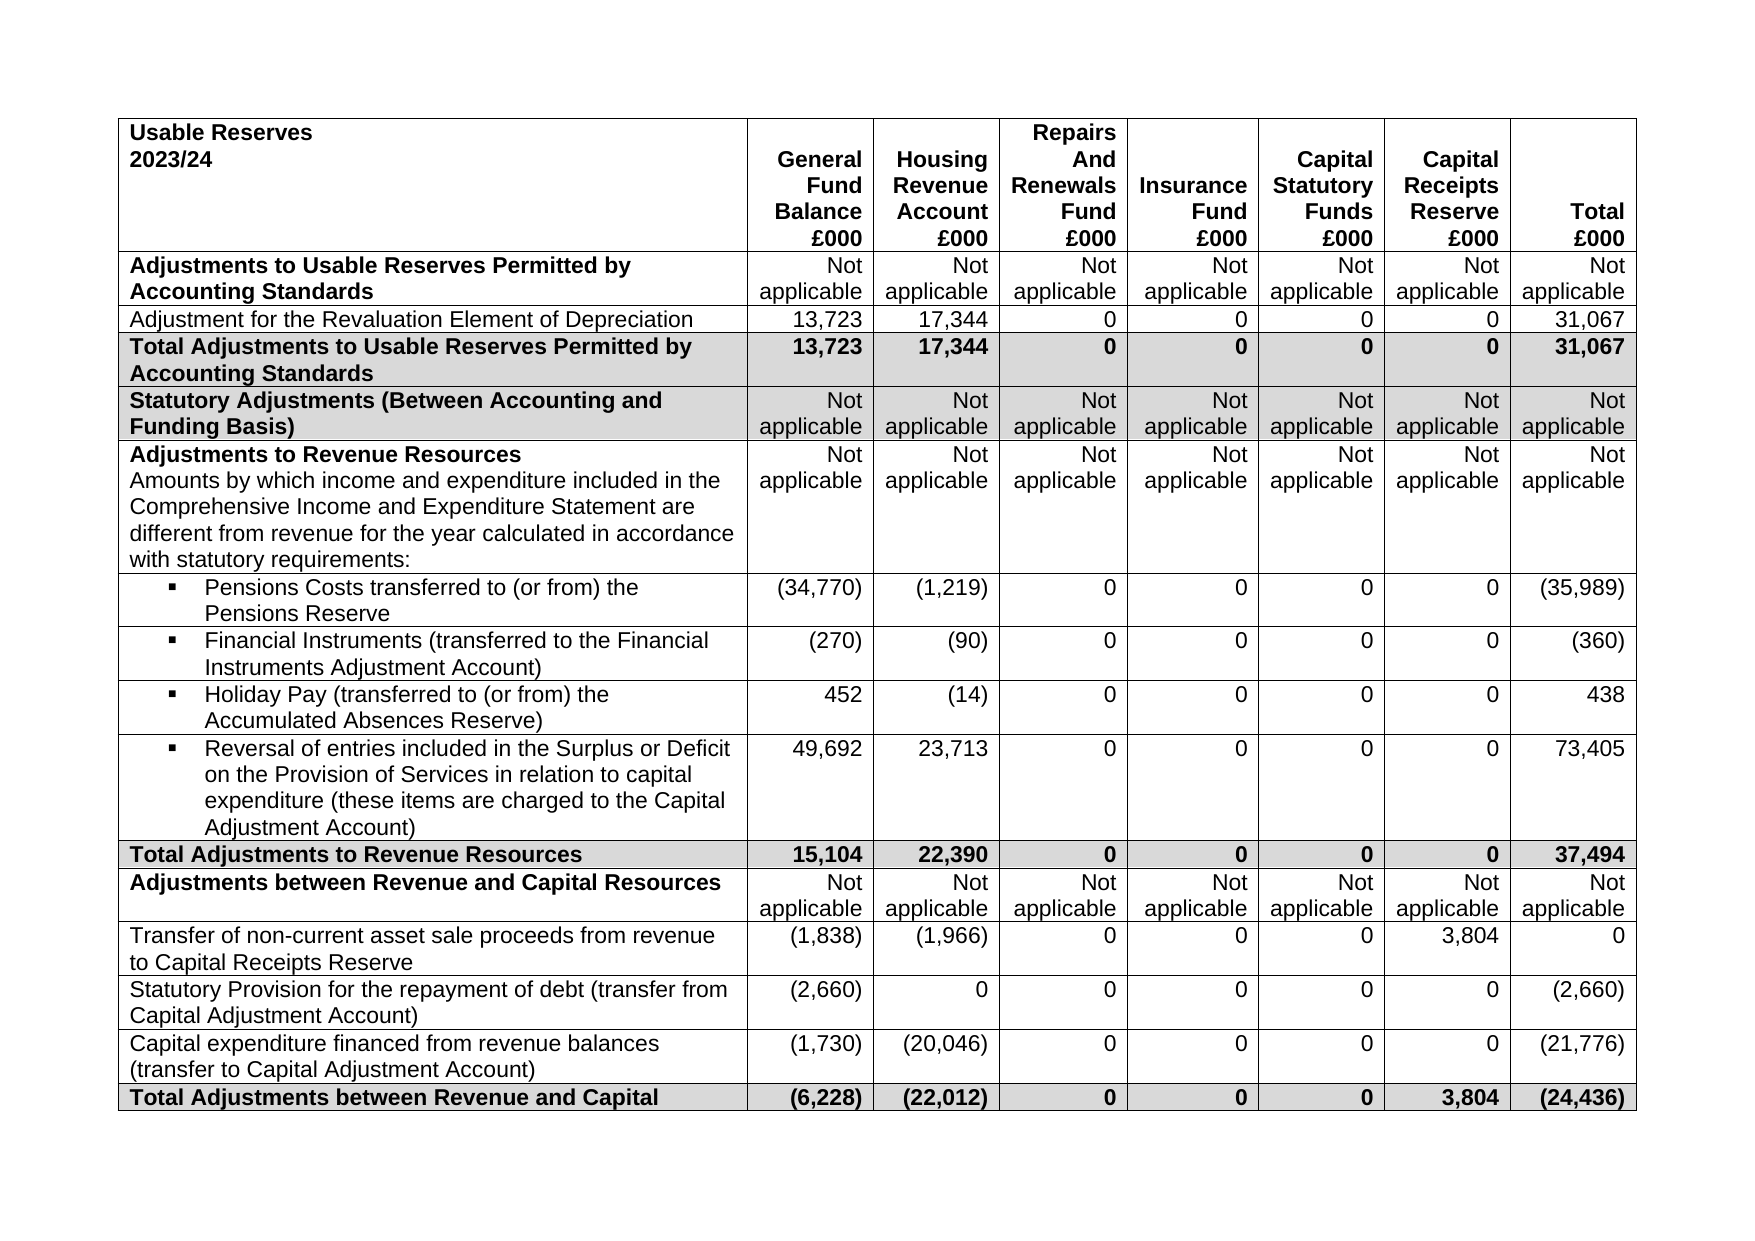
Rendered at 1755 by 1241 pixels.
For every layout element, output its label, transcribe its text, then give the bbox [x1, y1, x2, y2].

table_cell 0 [1128, 306, 1258, 332]
table_cell Transfer of non-current asset sale proceeds from revenue to Capital Receipts Reserve [119, 922, 747, 975]
table_cell Total Adjustments to Revenue Resources [119, 841, 747, 867]
table_cell 0 [1000, 574, 1127, 626]
table_cell Total Adjustments to Usable Reserves Permitted by Accounting Standards [119, 333, 747, 386]
table_cell 0 [1259, 574, 1384, 626]
table_cell 0 [1000, 627, 1127, 680]
table_cell (2,660) [748, 976, 873, 1029]
table_cell (1,838) [748, 922, 873, 975]
table_cell 0 [1385, 627, 1510, 680]
table_cell 15,104 [748, 841, 873, 867]
table_cell Not applicable [874, 387, 999, 439]
table_cell 0 [1259, 1030, 1384, 1082]
table_cell (90) [874, 627, 999, 680]
table_cell 0 [1259, 306, 1384, 332]
table_cell 0 [1000, 1030, 1127, 1082]
table_cell 0 [1000, 735, 1127, 840]
table_cell (2,660) [1511, 976, 1636, 1029]
table_cell (6,228) [748, 1084, 873, 1110]
table_cell 0 [1385, 681, 1510, 734]
table_cell 17,344 [874, 306, 999, 332]
table_header Insurance Fund £000 [1128, 119, 1258, 251]
table_cell Not applicable [1000, 387, 1127, 439]
table_cell (22,012) [874, 1084, 999, 1110]
table_cell 0 [1259, 922, 1384, 975]
table_cell 37,494 [1511, 841, 1636, 867]
table_cell (34,770) [748, 574, 873, 626]
table_cell Not applicable [1511, 441, 1636, 572]
table_cell 0 [1128, 841, 1258, 867]
table_cell 17,344 [874, 333, 999, 386]
table_cell 0 [1128, 574, 1258, 626]
table_cell Not applicable [1385, 252, 1510, 305]
table_cell (360) [1511, 627, 1636, 680]
table_cell 0 [1259, 841, 1384, 867]
table_cell Not applicable [1259, 441, 1384, 572]
table_cell 0 [1000, 333, 1127, 386]
table_cell 0 [1385, 306, 1510, 332]
table_cell 0 [1259, 976, 1384, 1029]
table_cell Statutory Adjustments (Between Accounting and Funding Basis) [119, 387, 747, 439]
table_cell Not applicable [1128, 252, 1258, 305]
table_cell 0 [1259, 735, 1384, 840]
table_cell 0 [1000, 976, 1127, 1029]
table_cell 13,723 [748, 306, 873, 332]
table_cell Not applicable [748, 441, 873, 572]
table_cell (1,730) [748, 1030, 873, 1082]
table_cell Not applicable [748, 252, 873, 305]
table_cell 73,405 [1511, 735, 1636, 840]
table_cell Not applicable [1128, 387, 1258, 439]
table_cell Not applicable [1000, 441, 1127, 572]
table_cell 452 [748, 681, 873, 734]
table_cell 0 [1385, 841, 1510, 867]
table_cell 0 [1000, 1084, 1127, 1110]
table_cell 0 [1259, 333, 1384, 386]
table_cell (35,989) [1511, 574, 1636, 626]
table_cell Not applicable [1259, 252, 1384, 305]
table_cell 49,692 [748, 735, 873, 840]
table_cell (14) [874, 681, 999, 734]
table_cell 0 [1385, 735, 1510, 840]
table_cell 0 [1000, 922, 1127, 975]
table_cell 0 [1385, 574, 1510, 626]
table_cell (1,966) [874, 922, 999, 975]
table_cell Statutory Provision for the repayment of debt (transfer from Capital Adjustment Account) [119, 976, 747, 1029]
table_cell Adjustments to Revenue Resources Amounts by which income and expenditure included in the Comprehensive Income and Expenditure Statement are different from revenue for the year calculated in accordance with statutory requirements: [119, 441, 747, 572]
table_cell 0 [1128, 681, 1258, 734]
table_cell 0 [1385, 976, 1510, 1029]
table_cell 0 [1259, 1084, 1384, 1110]
table_cell 23,713 [874, 735, 999, 840]
table_cell (21,776) [1511, 1030, 1636, 1082]
table_cell (1,219) [874, 574, 999, 626]
table_cell 438 [1511, 681, 1636, 734]
table_cell Not applicable [874, 441, 999, 572]
table_cell 0 [1000, 306, 1127, 332]
table_cell (20,046) [874, 1030, 999, 1082]
table_cell Not applicable [748, 387, 873, 439]
table_header Capital Receipts Reserve £000 [1385, 119, 1510, 251]
table_cell 0 [1385, 1030, 1510, 1082]
table_cell Not applicable [874, 252, 999, 305]
table_cell 0 [874, 976, 999, 1029]
table_cell 0 [1259, 627, 1384, 680]
table_cell Not applicable [1385, 869, 1510, 921]
table_cell Not applicable [1385, 387, 1510, 439]
table_cell 31,067 [1511, 333, 1636, 386]
table_cell (270) [748, 627, 873, 680]
table_cell Not applicable [1511, 252, 1636, 305]
table_cell Not applicable [1128, 441, 1258, 572]
table_cell 22,390 [874, 841, 999, 867]
table_cell Not applicable [874, 869, 999, 921]
table_cell 0 [1128, 333, 1258, 386]
table_cell Not applicable [1259, 387, 1384, 439]
table_cell Not applicable [1259, 869, 1384, 921]
table_cell Reversal of entries included in the Surplus or Deficit on the Provision of Services in relation to capital expenditure (these items are charged to the Capital Adjustment Account) [119, 735, 747, 840]
table_cell Adjustments between Revenue and Capital Resources [119, 869, 747, 921]
table_cell Pensions Costs transferred to (or from) the Pensions Reserve [119, 574, 747, 626]
table_cell Not applicable [1511, 869, 1636, 921]
table_header General Fund Balance £000 [748, 119, 873, 251]
table_cell 0 [1128, 627, 1258, 680]
table_cell Not applicable [1128, 869, 1258, 921]
table_cell Not applicable [748, 869, 873, 921]
table_cell Not applicable [1511, 387, 1636, 439]
table_cell (24,436) [1511, 1084, 1636, 1110]
table_cell 13,723 [748, 333, 873, 386]
table_cell Total Adjustments between Revenue and Capital [119, 1084, 747, 1110]
table_cell 31,067 [1511, 306, 1636, 332]
table_header Housing Revenue Account £000 [874, 119, 999, 251]
table_cell Adjustments to Usable Reserves Permitted by Accounting Standards [119, 252, 747, 305]
table_cell 0 [1128, 976, 1258, 1029]
table_cell 0 [1128, 735, 1258, 840]
table_cell 0 [1128, 1030, 1258, 1082]
table_cell 0 [1511, 922, 1636, 975]
table_header Total £000 [1511, 119, 1636, 251]
table_cell Financial Instruments (transferred to the Financial Instruments Adjustment Account) [119, 627, 747, 680]
table_cell Not applicable [1000, 252, 1127, 305]
table_cell Adjustment for the Revaluation Element of Depreciation [119, 306, 747, 332]
table_header Repairs And Renewals Fund £000 [1000, 119, 1127, 251]
table_cell 0 [1259, 681, 1384, 734]
table_cell 0 [1000, 841, 1127, 867]
table_cell 3,804 [1385, 1084, 1510, 1110]
table_cell Not applicable [1000, 869, 1127, 921]
table_cell 0 [1128, 922, 1258, 975]
table_cell Not applicable [1385, 441, 1510, 572]
table_cell 0 [1000, 681, 1127, 734]
table_cell 0 [1128, 1084, 1258, 1110]
table_cell 0 [1385, 333, 1510, 386]
table_header Capital Statutory Funds £000 [1259, 119, 1384, 251]
table_cell 3,804 [1385, 922, 1510, 975]
table_cell Capital expenditure financed from revenue balances (transfer to Capital Adjustment Account) [119, 1030, 747, 1082]
table_header Usable Reserves 2023/24 [119, 119, 747, 251]
table_cell Holiday Pay (transferred to (or from) the Accumulated Absences Reserve) [119, 681, 747, 734]
